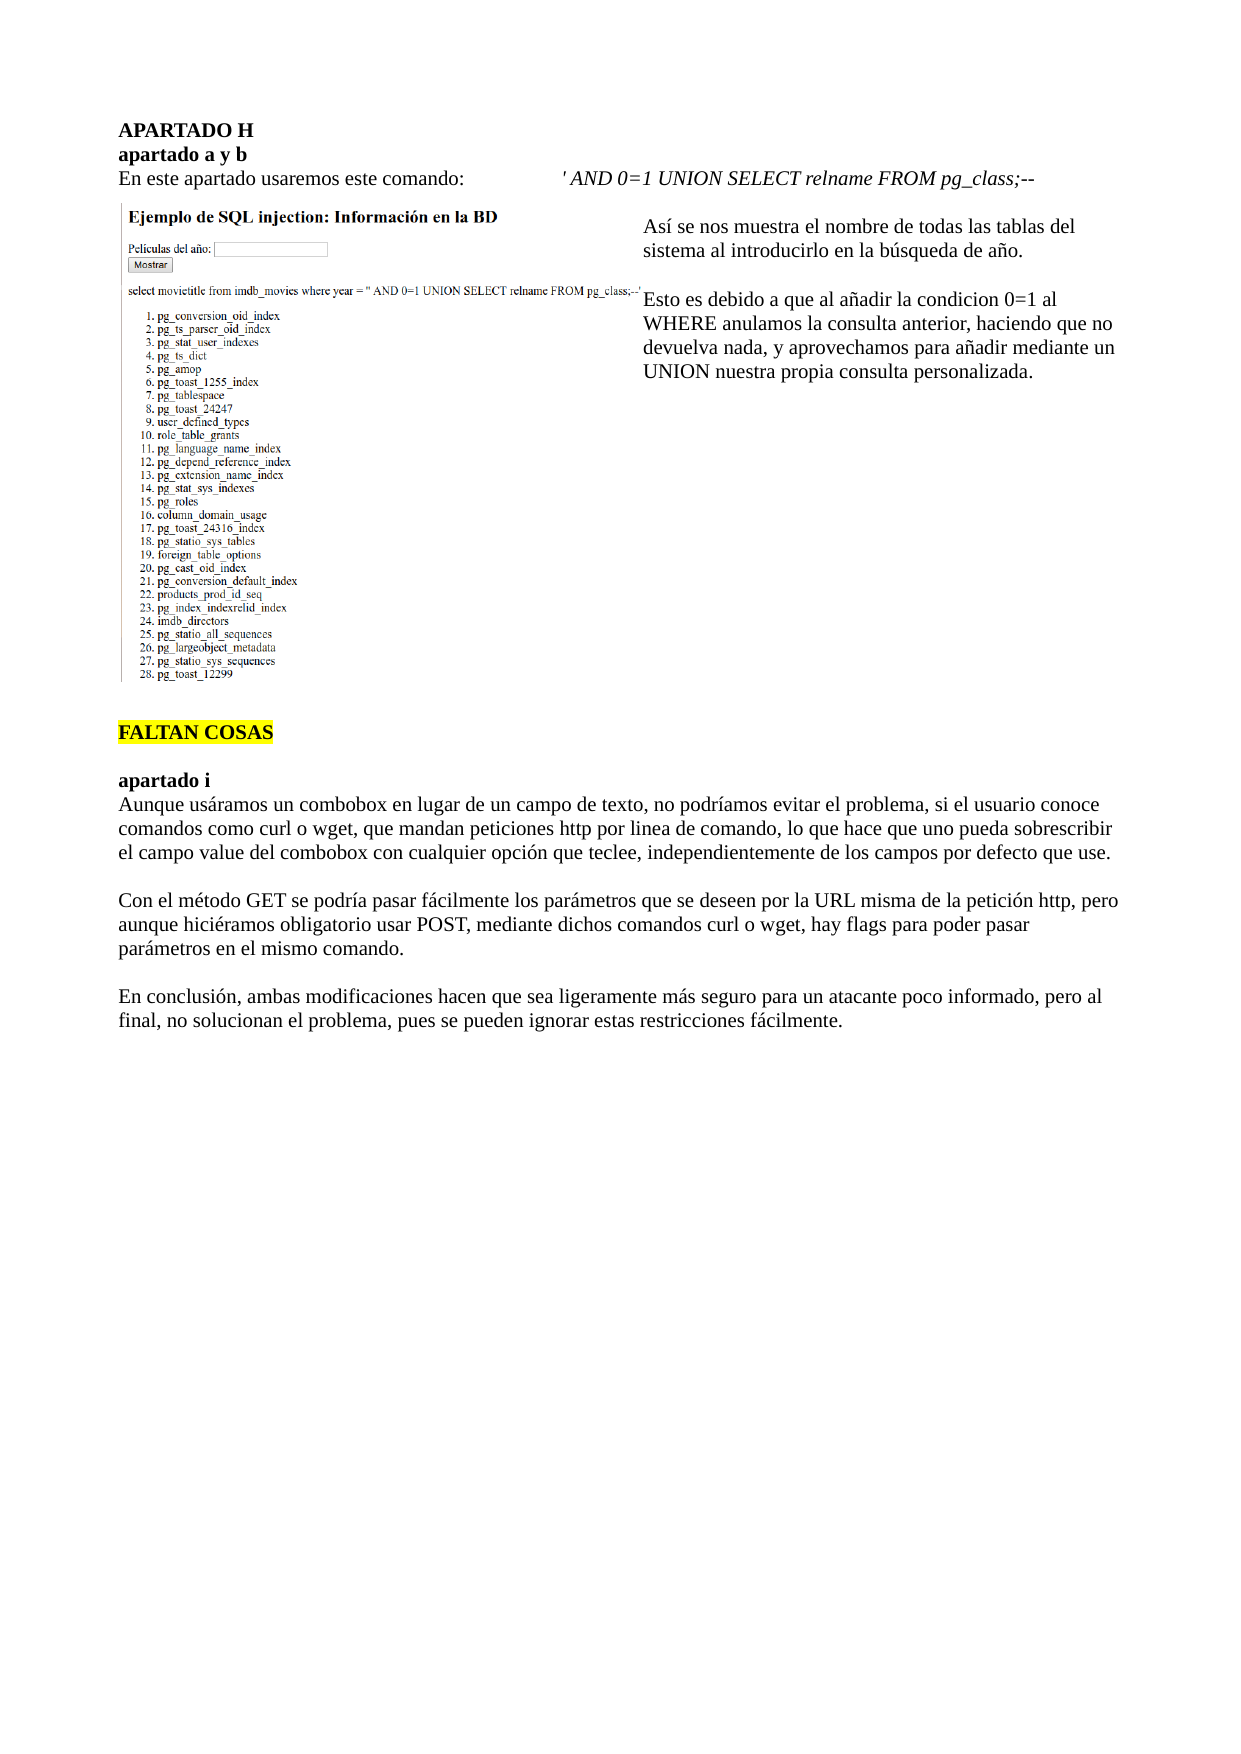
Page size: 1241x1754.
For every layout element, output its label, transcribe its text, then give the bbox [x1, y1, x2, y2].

text apartado a y b [118, 142, 1122, 166]
text Así se nos muestra el nombre de todas las tablas del sistema al introducirlo en la búsqueda de año. [641, 214, 1122, 262]
text Esto es debido a que al añadir la condicion 0=1 al WHERE anulamos la consulta anterior, haciendo que no devuelva nada, y aprovechamos para añadir mediante un UNION nuestra propia consulta personalizada. [641, 287, 1122, 383]
text Aunque usáramos un combobox en lugar de un campo de texto, no podríamos evitar el problema, si el usuario conoce comandos como curl o wget, que mandan peticiones http por linea de comando, lo que hace que uno pueda sobrescribir el campo value del combobox con cualquier opción que teclee, independientemente de los campos por defecto que use. [118, 792, 1122, 864]
text En este apartado usaremos este comando: ' AND 0=1 UNION SELECT relname FROM pg_class;-- [118, 166, 1122, 190]
text apartado i [118, 768, 1122, 792]
text APARTADO H [118, 118, 1122, 142]
text En conclusión, ambas modificaciones hacen que sea ligeramente más seguro para un atacante poco informado, pero al final, no solucionan el problema, pues se pueden ignorar estas restricciones fácilmente. [118, 984, 1122, 1032]
text Con el método GET se podría pasar fácilmente los parámetros que se deseen por la URL misma de la petición http, pero aunque hiciéramos obligatorio usar POST, mediante dichos comandos curl o wget, hay flags para poder pasar parámetros en el mismo comando. [118, 888, 1122, 960]
text FALTAN COSAS [118, 720, 1122, 744]
picture [121, 203, 355, 682]
